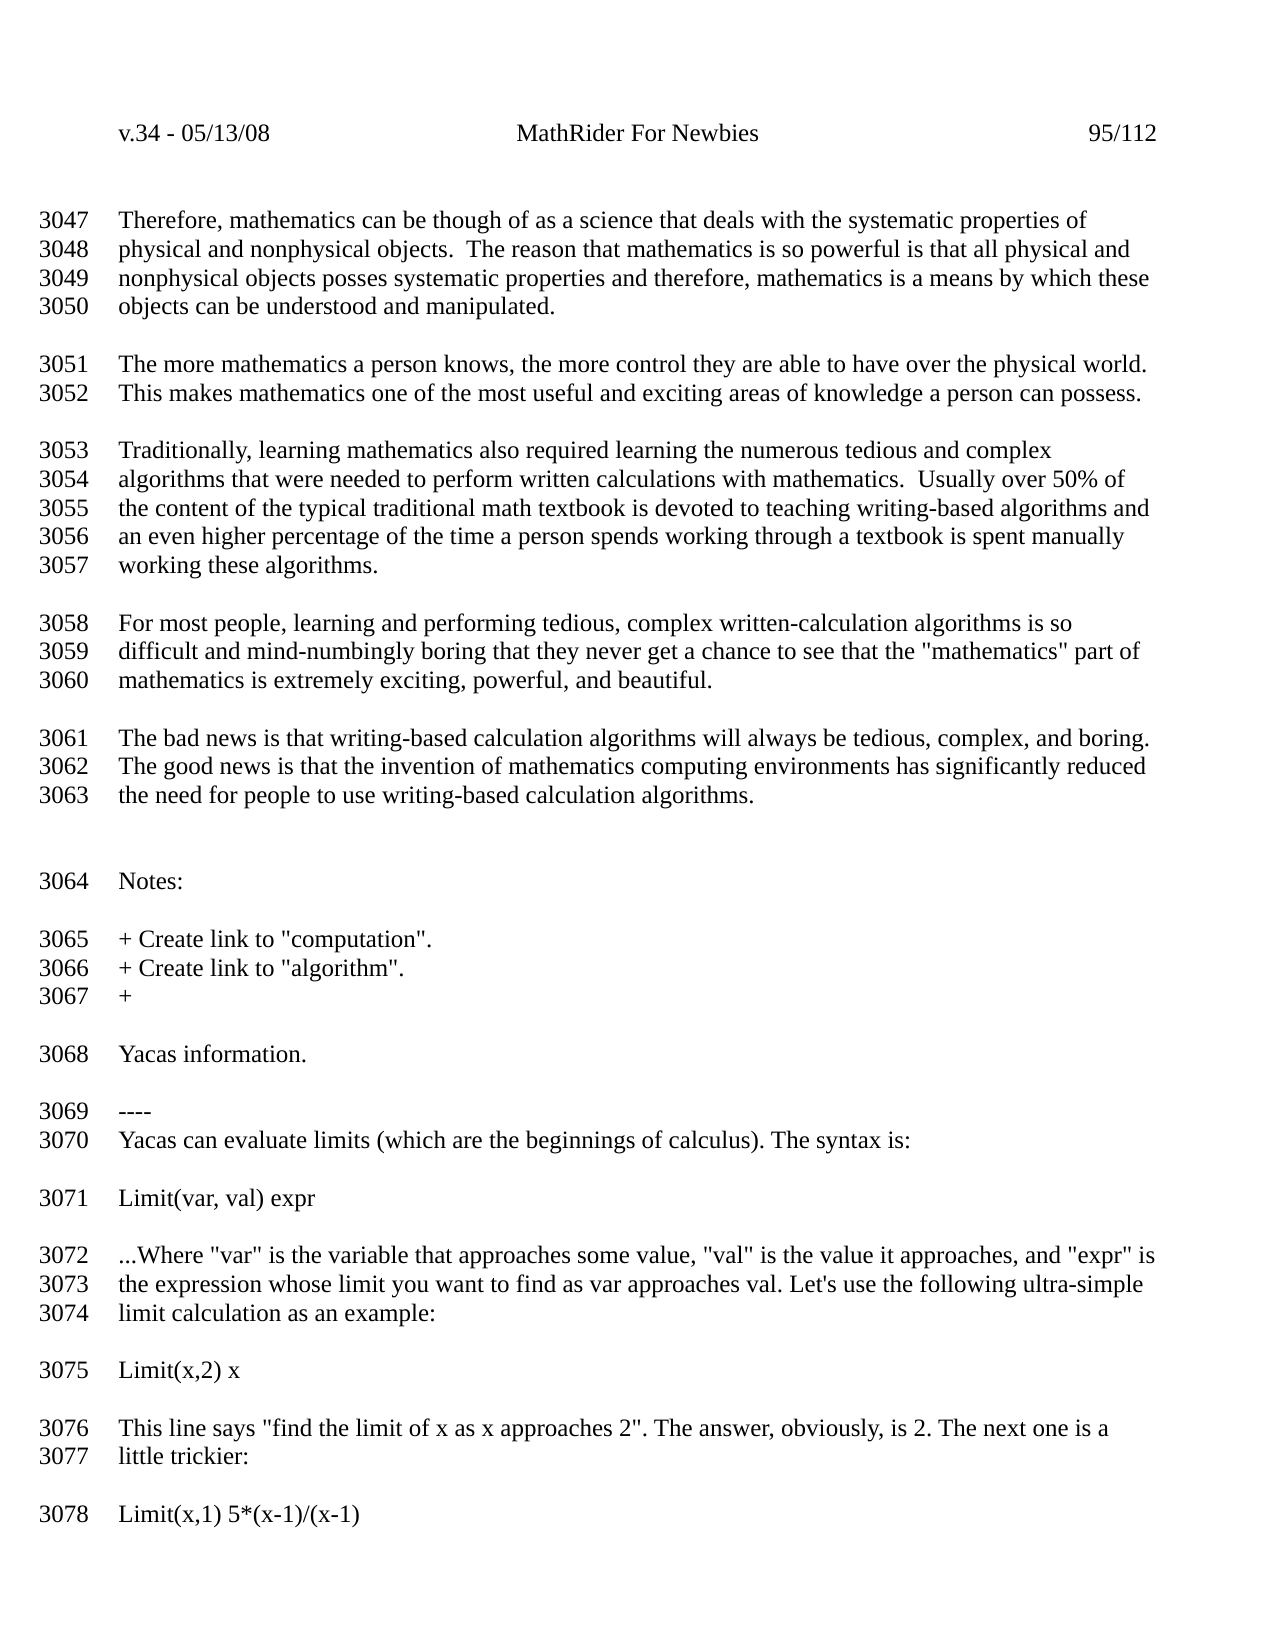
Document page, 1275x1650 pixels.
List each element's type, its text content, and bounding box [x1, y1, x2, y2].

text + Create link to "algorithm". [118, 953, 1157, 981]
text Yacas can evaluate limits (which are the beginnings of calculus). The syntax is: [118, 1125, 1157, 1154]
text This line says "find the limit of x as x approaches 2". The answer, obviously, is 2. The next one is a little trickier: [118, 1413, 1157, 1470]
text Limit(x,2) x [118, 1355, 1157, 1384]
text ---- [118, 1096, 1157, 1125]
text Notes: [118, 866, 1157, 895]
text Limit(var, val) expr [118, 1183, 1157, 1211]
text The bad news is that writing-based calculation algorithms will always be tedious, complex, and boring. The good news is that the invention of mathematics computing environments has significantly reduced the need for people to use writing-based calculation algorithms. [118, 723, 1157, 809]
text The more mathematics a person knows, the more control they are able to have over the physical world. This makes mathematics one of the most useful and exciting areas of knowledge a person can possess. [118, 349, 1157, 406]
text Yacas information. [118, 1039, 1157, 1068]
text For most people, learning and performing tedious, complex written-calculation algorithms is so difficult and mind-numbingly boring that they never get a chance to see that the "mathematics" part of mathematics is extremely exciting, powerful, and beautiful. [118, 608, 1157, 694]
text + [118, 981, 1157, 1010]
text Limit(x,1) 5*(x-1)/(x-1) [118, 1499, 1157, 1528]
text Therefore, mathematics can be though of as a science that deals with the systematic properties of physical and nonphysical objects. The reason that mathematics is so powerful is that all physical and nonphysical objects posses systematic properties and therefore, mathematics is a means by which these objects can be understood and manipulated. [118, 205, 1157, 320]
text ...Where "var" is the variable that approaches some value, "val" is the value it approaches, and "expr" is the expression whose limit you want to find as var approaches val. Let's use the following ultra-simple limit calculation as an example: [118, 1240, 1157, 1326]
text + Create link to "computation". [118, 924, 1157, 953]
text Traditionally, learning mathematics also required learning the numerous tedious and complex algorithms that were needed to perform written calculations with mathematics. Usually over 50% of the content of the typical traditional math textbook is devoted to teaching writing-based algorithms and an even higher percentage of the time a person spends working through a textbook is spent manually working these algorithms. [118, 435, 1157, 579]
